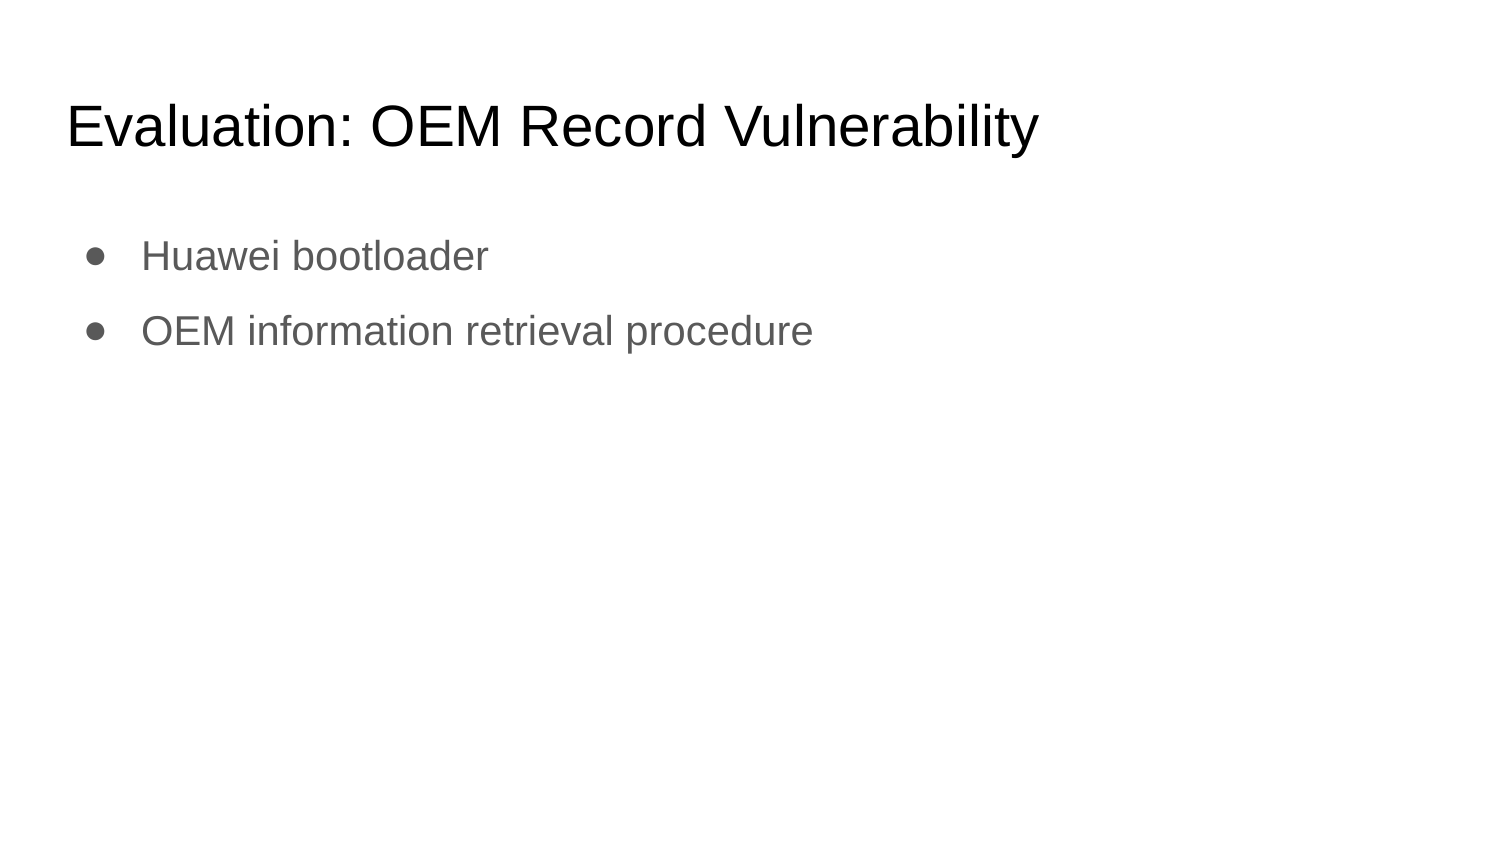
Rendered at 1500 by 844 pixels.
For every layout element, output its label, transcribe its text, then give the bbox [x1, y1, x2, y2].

list Huawei bootloader OEM information retrieval procedure [51, 189, 1449, 750]
title Evaluation: OEM Record Vulnerability [51, 72, 1449, 167]
